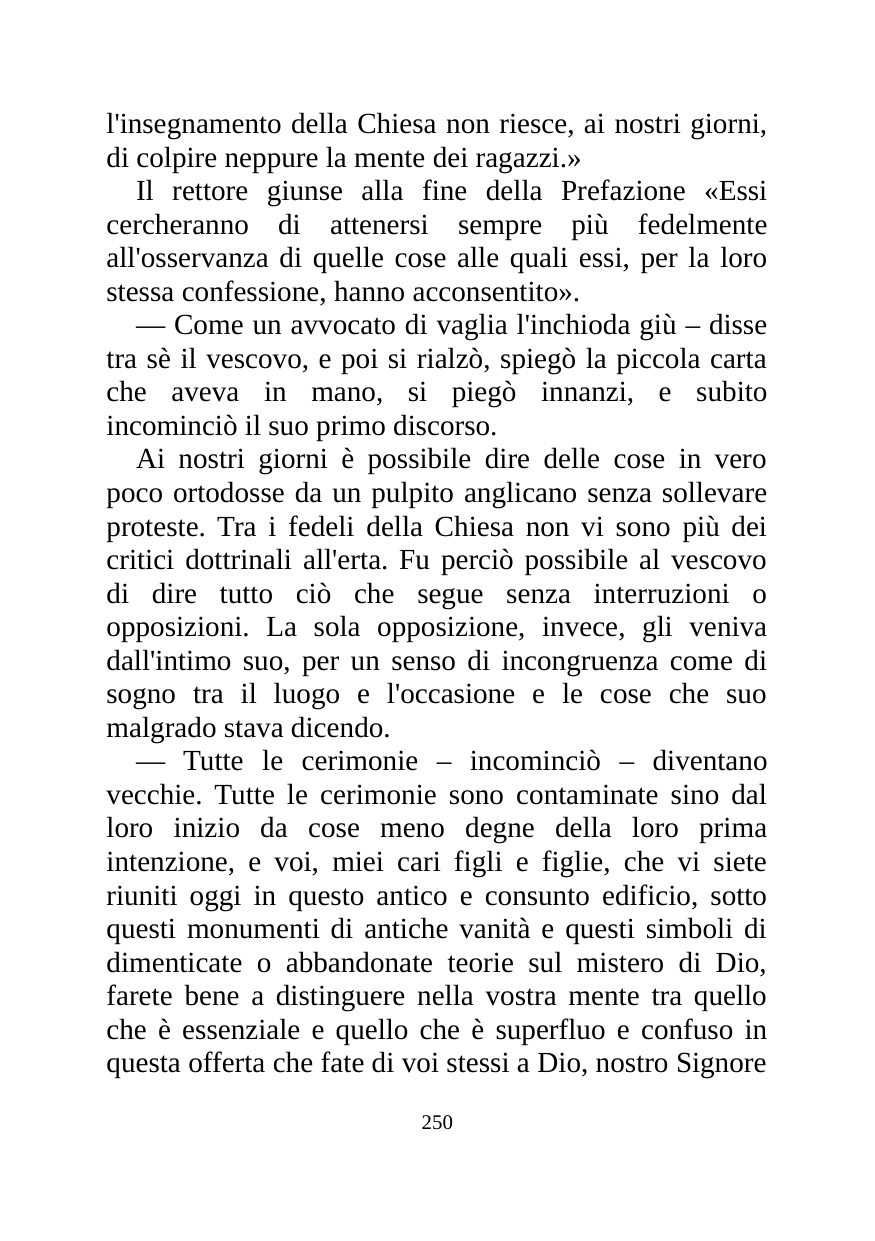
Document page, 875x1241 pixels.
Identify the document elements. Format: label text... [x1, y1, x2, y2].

text — Come un avvocato di vaglia l'inchioda giù – disse tra sè il vescovo, e poi si rialzò, spiegò la piccola carta che aveva in mano, si piegò innanzi, e subito incominciò il suo primo discorso. [106, 307, 768, 442]
text Il rettore giunse alla fine della Prefazione «Essi cercheranno di attenersi sempre più fedelmente all'osservanza di quelle cose alle quali essi, per la loro stessa confessione, hanno acconsentito». [106, 173, 768, 307]
text — Tutte le cerimonie – incominciò – diventano vecchie. Tutte le cerimonie sono contaminate sino dal loro inizio da cose meno degne della loro prima intenzione, e voi, miei cari figli e figlie, che vi siete riuniti oggi in questo antico e consunto edificio, sotto questi monumenti di antiche vanità e questi simboli di dimenticate o abbandonate teorie sul mistero di Dio, farete bene a distinguere nella vostra mente tra quello che è essenziale e quello che è superfluo e confuso in questa offerta che fate di voi stessi a Dio, nostro Signore [106, 743, 768, 1079]
text l'insegnamento della Chiesa non riesce, ai nostri giorni, di colpire neppure la mente dei ragazzi.» [106, 106, 768, 173]
text Ai nostri giorni è possibile dire delle cose in vero poco ortodosse da un pulpito anglicano senza sollevare proteste. Tra i fedeli della Chiesa non vi sono più dei critici dottrinali all'erta. Fu perciò possibile al vescovo di dire tutto ciò che segue senza interruzioni o opposizioni. La sola opposizione, invece, gli veniva dall'intimo suo, per un senso di incongruenza come di sogno tra il luogo e l'occasione e le cose che suo malgrado stava dicendo. [106, 442, 768, 743]
